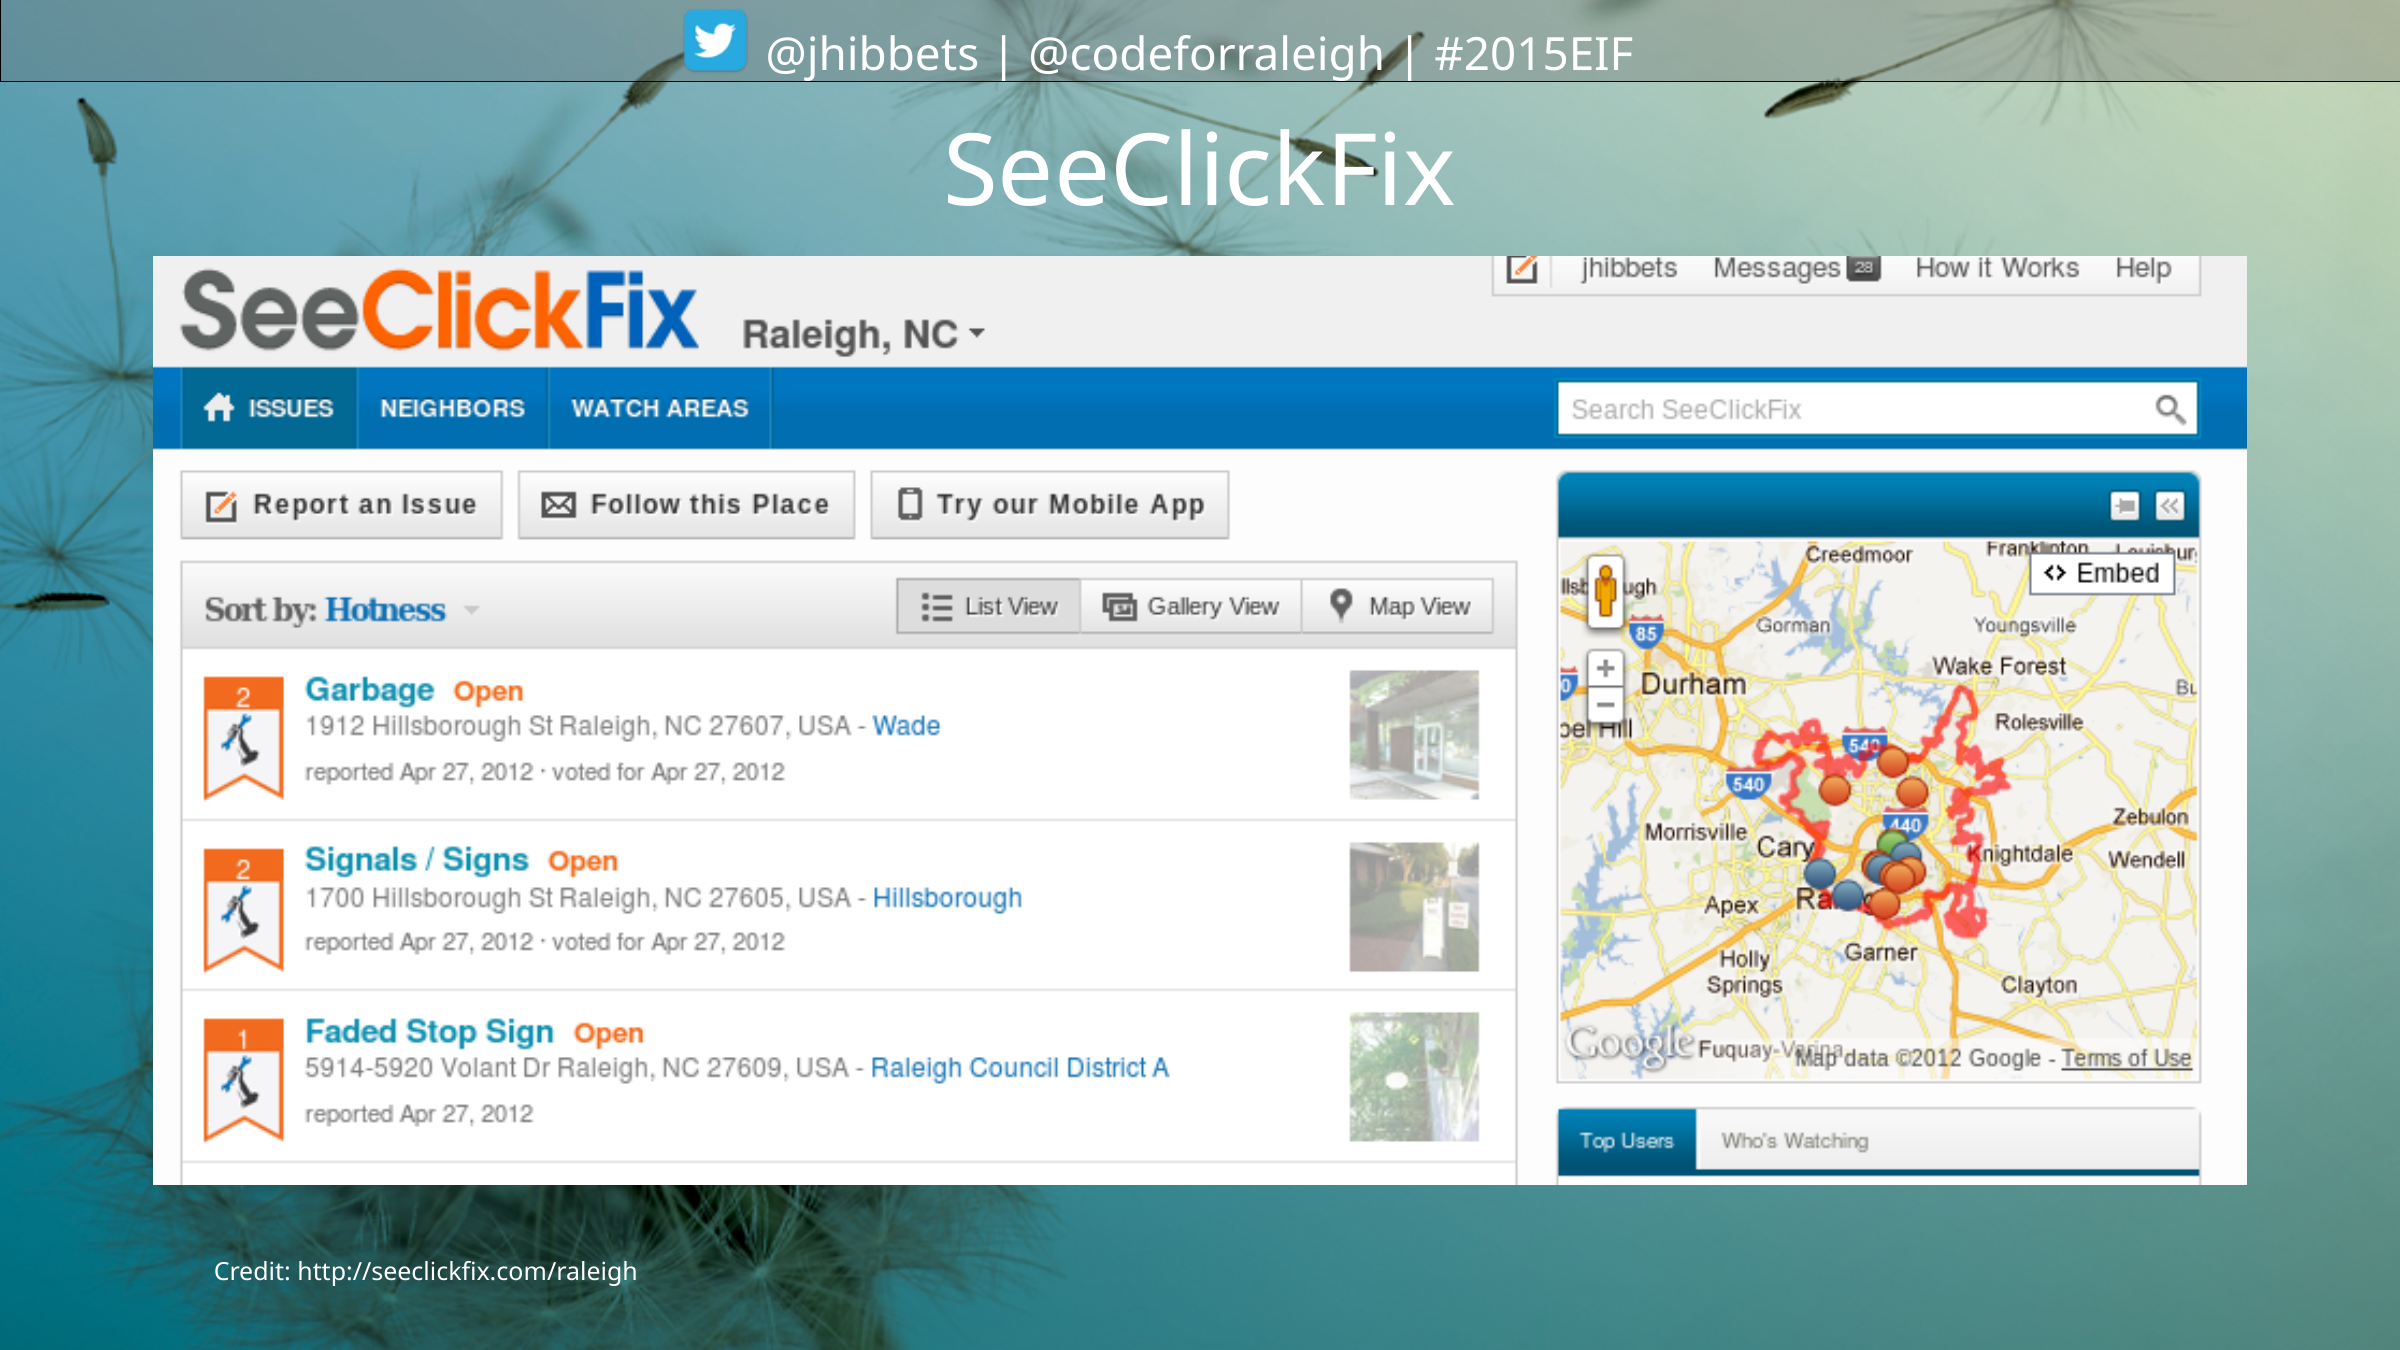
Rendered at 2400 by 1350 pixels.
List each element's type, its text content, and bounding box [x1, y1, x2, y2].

text_box Credit: http://seeclickfix.com/raleigh [199, 1245, 874, 1293]
title SeeClickFix [120, 53, 2281, 280]
picture [682, 8, 750, 53]
picture [0, 82, 2400, 1350]
